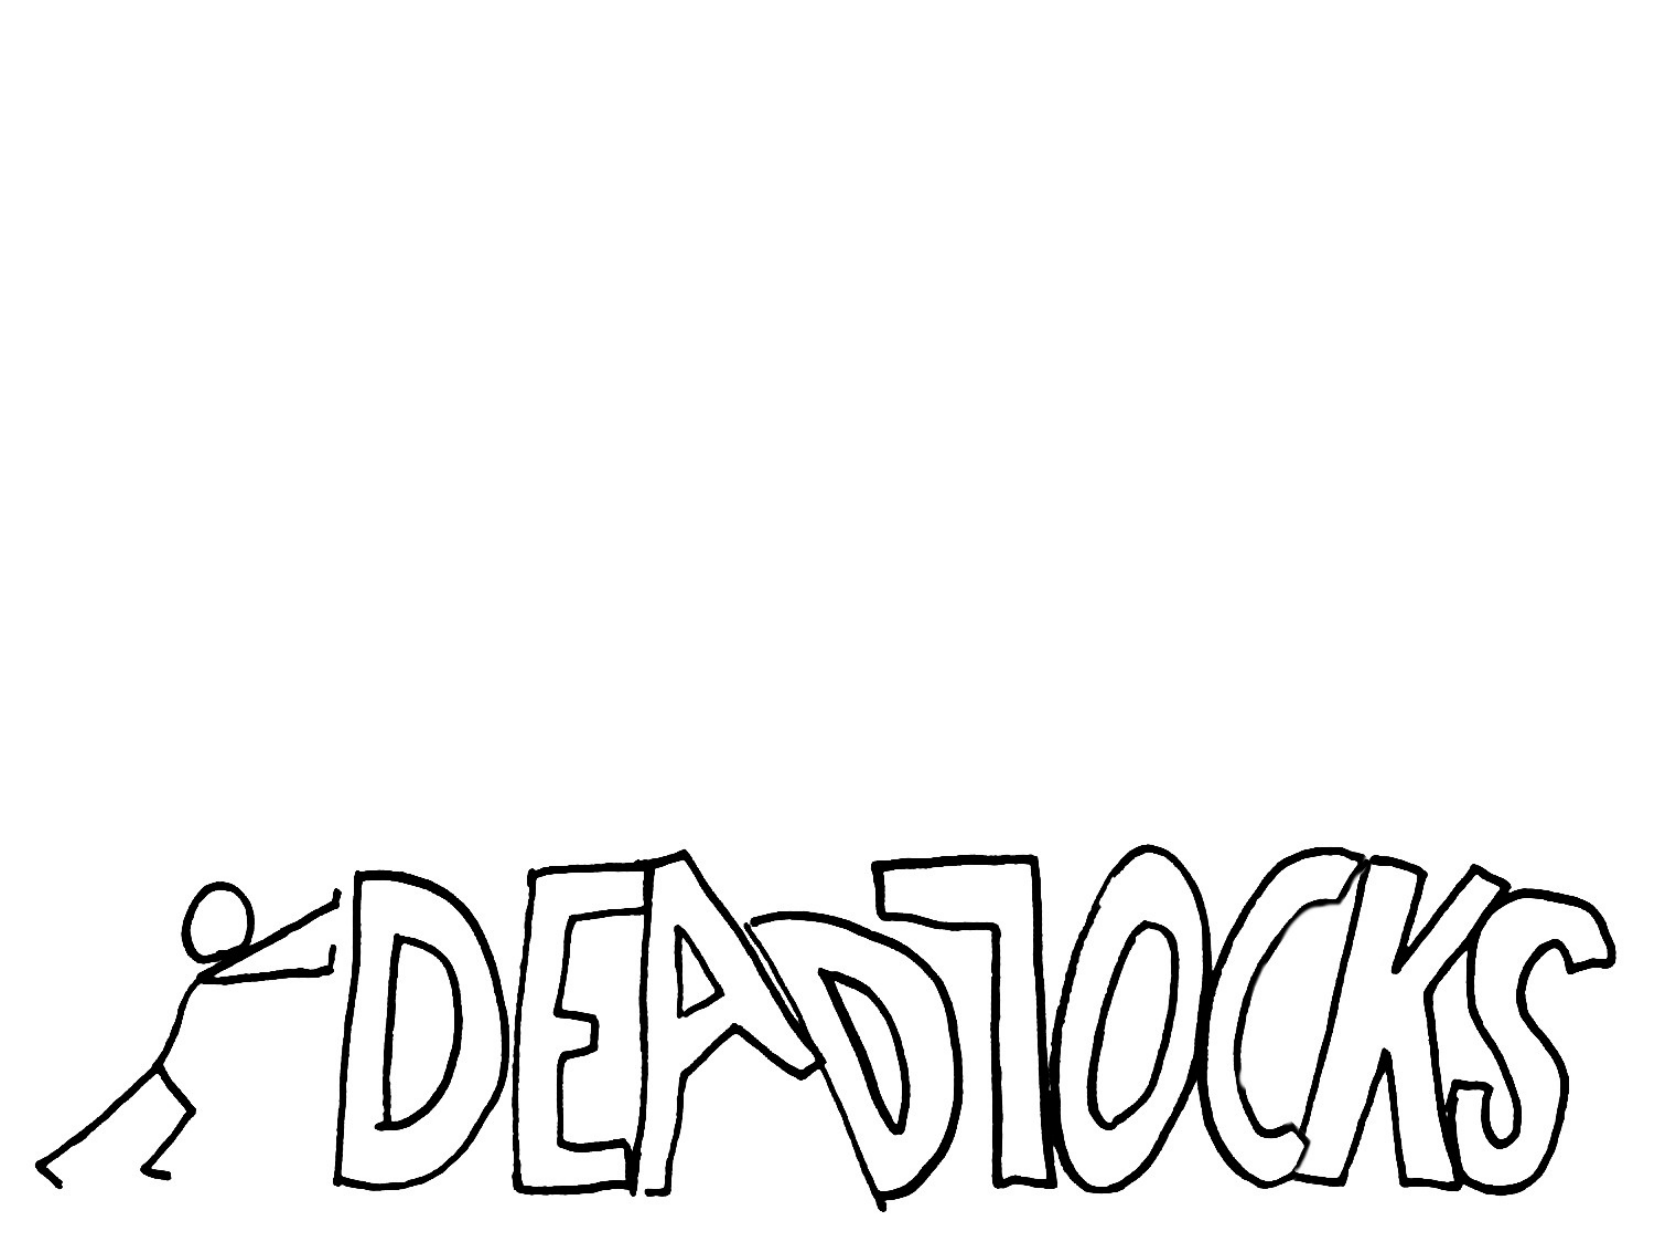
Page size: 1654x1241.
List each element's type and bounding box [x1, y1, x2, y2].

picture [0, 824, 1654, 1241]
